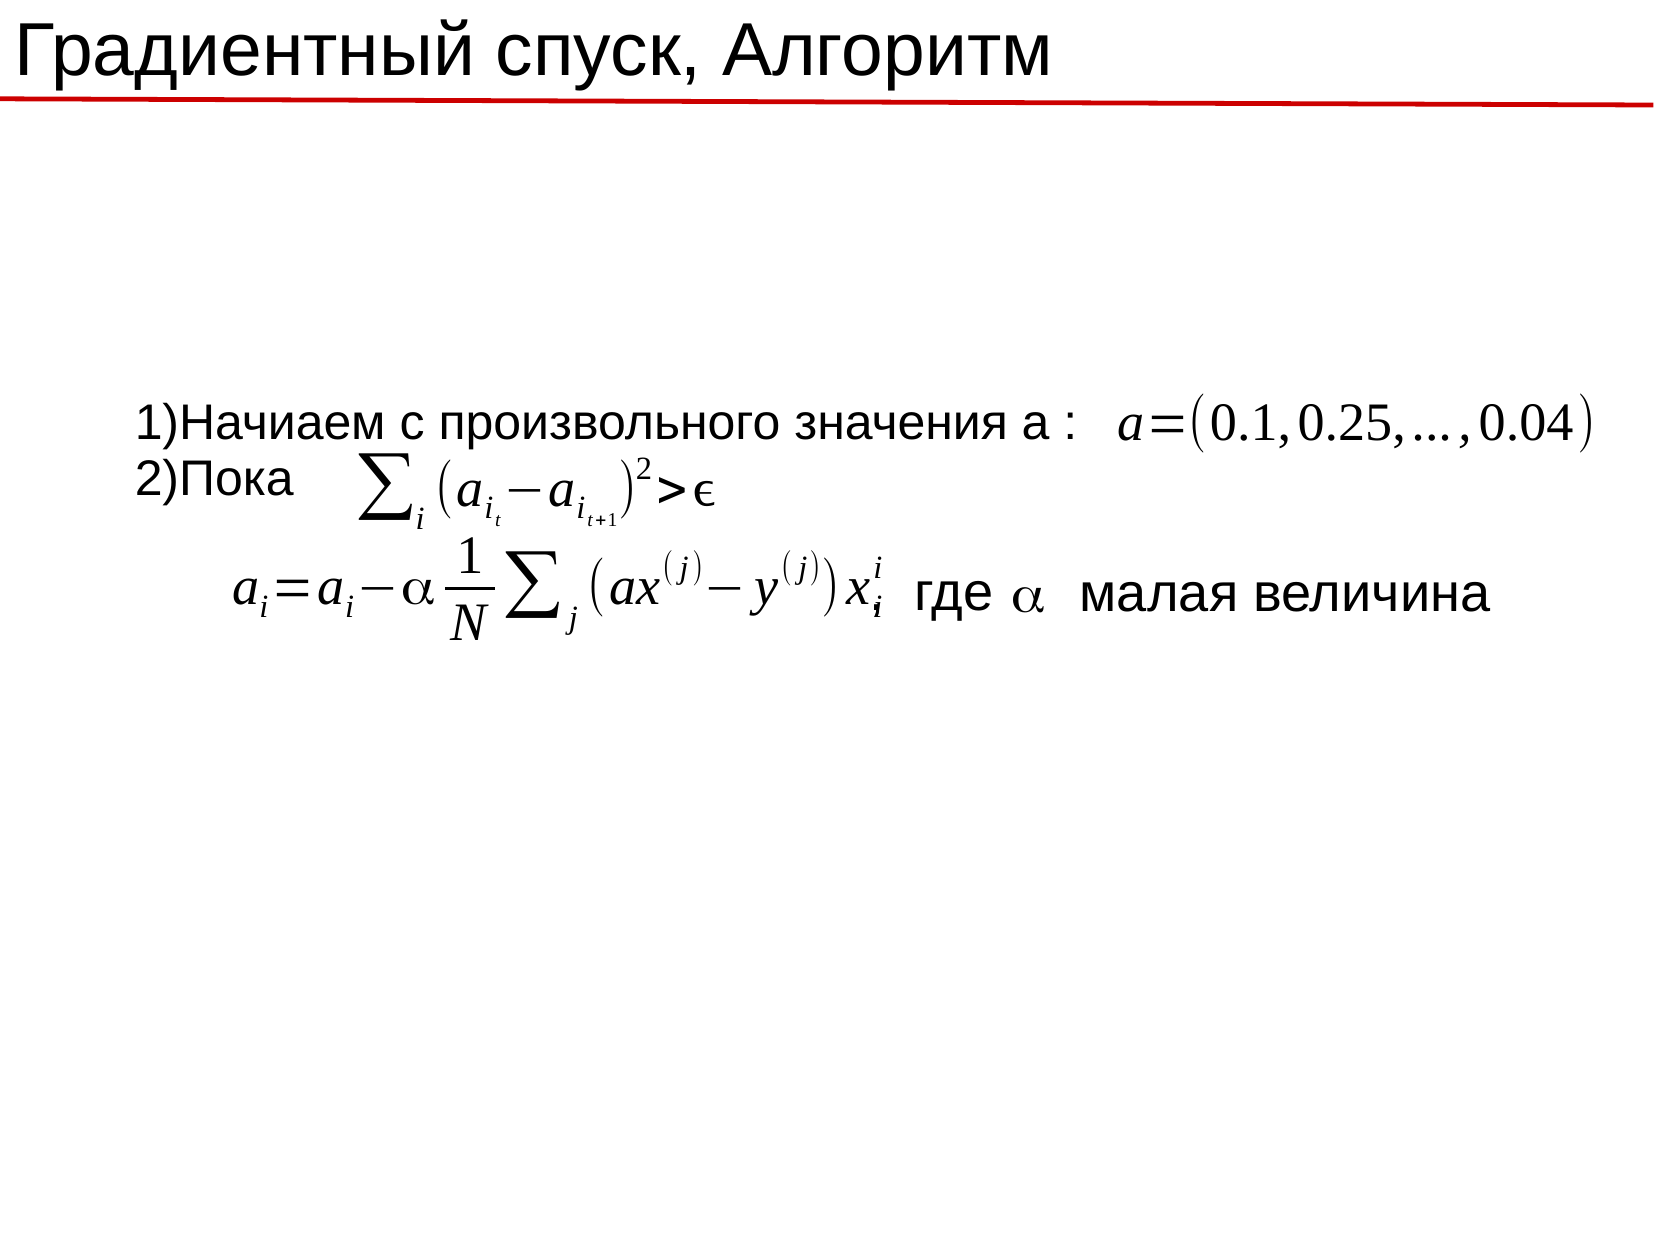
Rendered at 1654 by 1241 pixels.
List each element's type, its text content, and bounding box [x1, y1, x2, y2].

chart [225, 450, 890, 653]
text_box малая величина [1065, 555, 1621, 631]
text_box Начиаем с произвольного значения а : Пока [120, 275, 1276, 1015]
chart [1110, 390, 1602, 456]
text_box , где [854, 554, 1051, 691]
text_box Градиентный спуск, Алгоритм [0, 0, 1306, 99]
